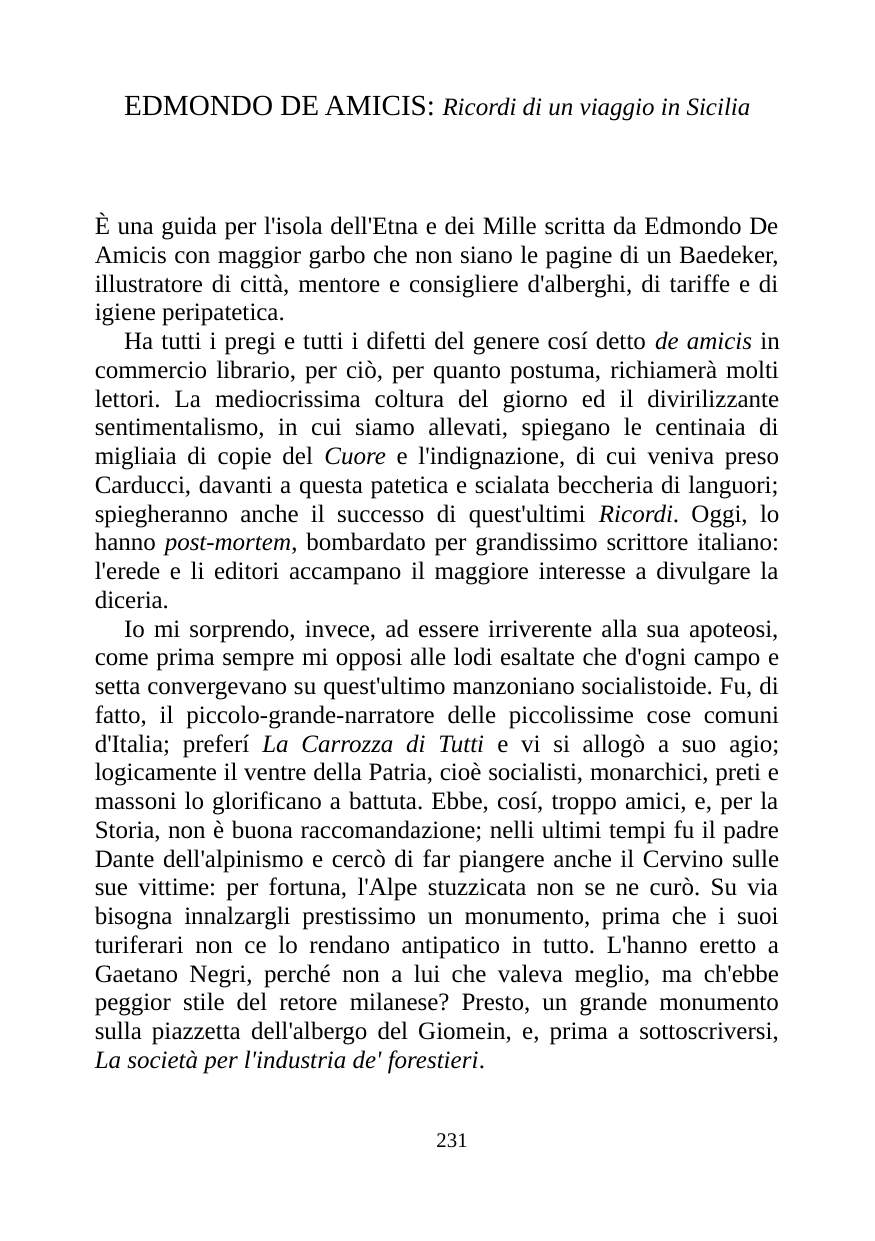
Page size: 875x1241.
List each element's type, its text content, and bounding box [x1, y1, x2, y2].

text Ha tutti i pregi e tutti i difetti del genere cosí detto de amicis in commercio librario, per ciò, per quanto postuma, richiamerà molti lettori. La mediocrissima coltura del giorno ed il divirilizzante sentimentalismo, in cui siamo allevati, spiegano le centinaia di migliaia di copie del Cuore e l'indignazione, di cui veniva preso Carducci, davanti a questa patetica e scialata beccheria di languori; spiegheranno anche il successo di quest'ultimi Ricordi. Oggi, lo hanno post-mortem, bombardato per grandissimo scrittore italiano: l'erede e li editori accampano il maggiore interesse a divulgare la diceria. [94, 326, 779, 614]
text Io mi sorprendo, invece, ad essere irriverente alla sua apoteosi, come prima sempre mi opposi alle lodi esaltate che d'ogni campo e setta convergevano su quest'ultimo manzoniano socialistoide. Fu, di fatto, il piccolo-grande-narratore delle piccolissime cose comuni d'Italia; preferí La Carrozza di Tutti e vi si allogò a suo agio; logicamente il ventre della Patria, cioè socialisti, monarchici, preti e massoni lo glorificano a battuta. Ebbe, cosí, troppo amici, e, per la Storia, non è buona raccomandazione; nelli ultimi tempi fu il padre Dante dell'alpinismo e cercò di far piangere anche il Cervino sulle sue vittime: per fortuna, l'Alpe stuzzicata non se ne curò. Su via bisogna innalzargli prestissimo un monumento, prima che i suoi turiferari non ce lo rendano antipatico in tutto. L'hanno eretto a Gaetano Negri, perché non a lui che valeva meglio, ma ch'ebbe peggior stile del retore milanese? Presto, un grande monumento sulla piazzetta dell'albergo del Giomein, e, prima a sottoscriversi, La società per l'industria de' forestieri. [94, 614, 779, 1074]
text È una guida per l'isola dell'Etna e dei Mille scritta da Edmondo De Amicis con maggior garbo che non siano le pagine di un Baedeker, illustratore di città, mentore e consigliere d'alberghi, di tariffe e di igiene peripatetica. [94, 211, 779, 326]
subtitle EDMONDO DE AMICIS: Ricordi di un viaggio in Sicilia [124, 88, 779, 122]
